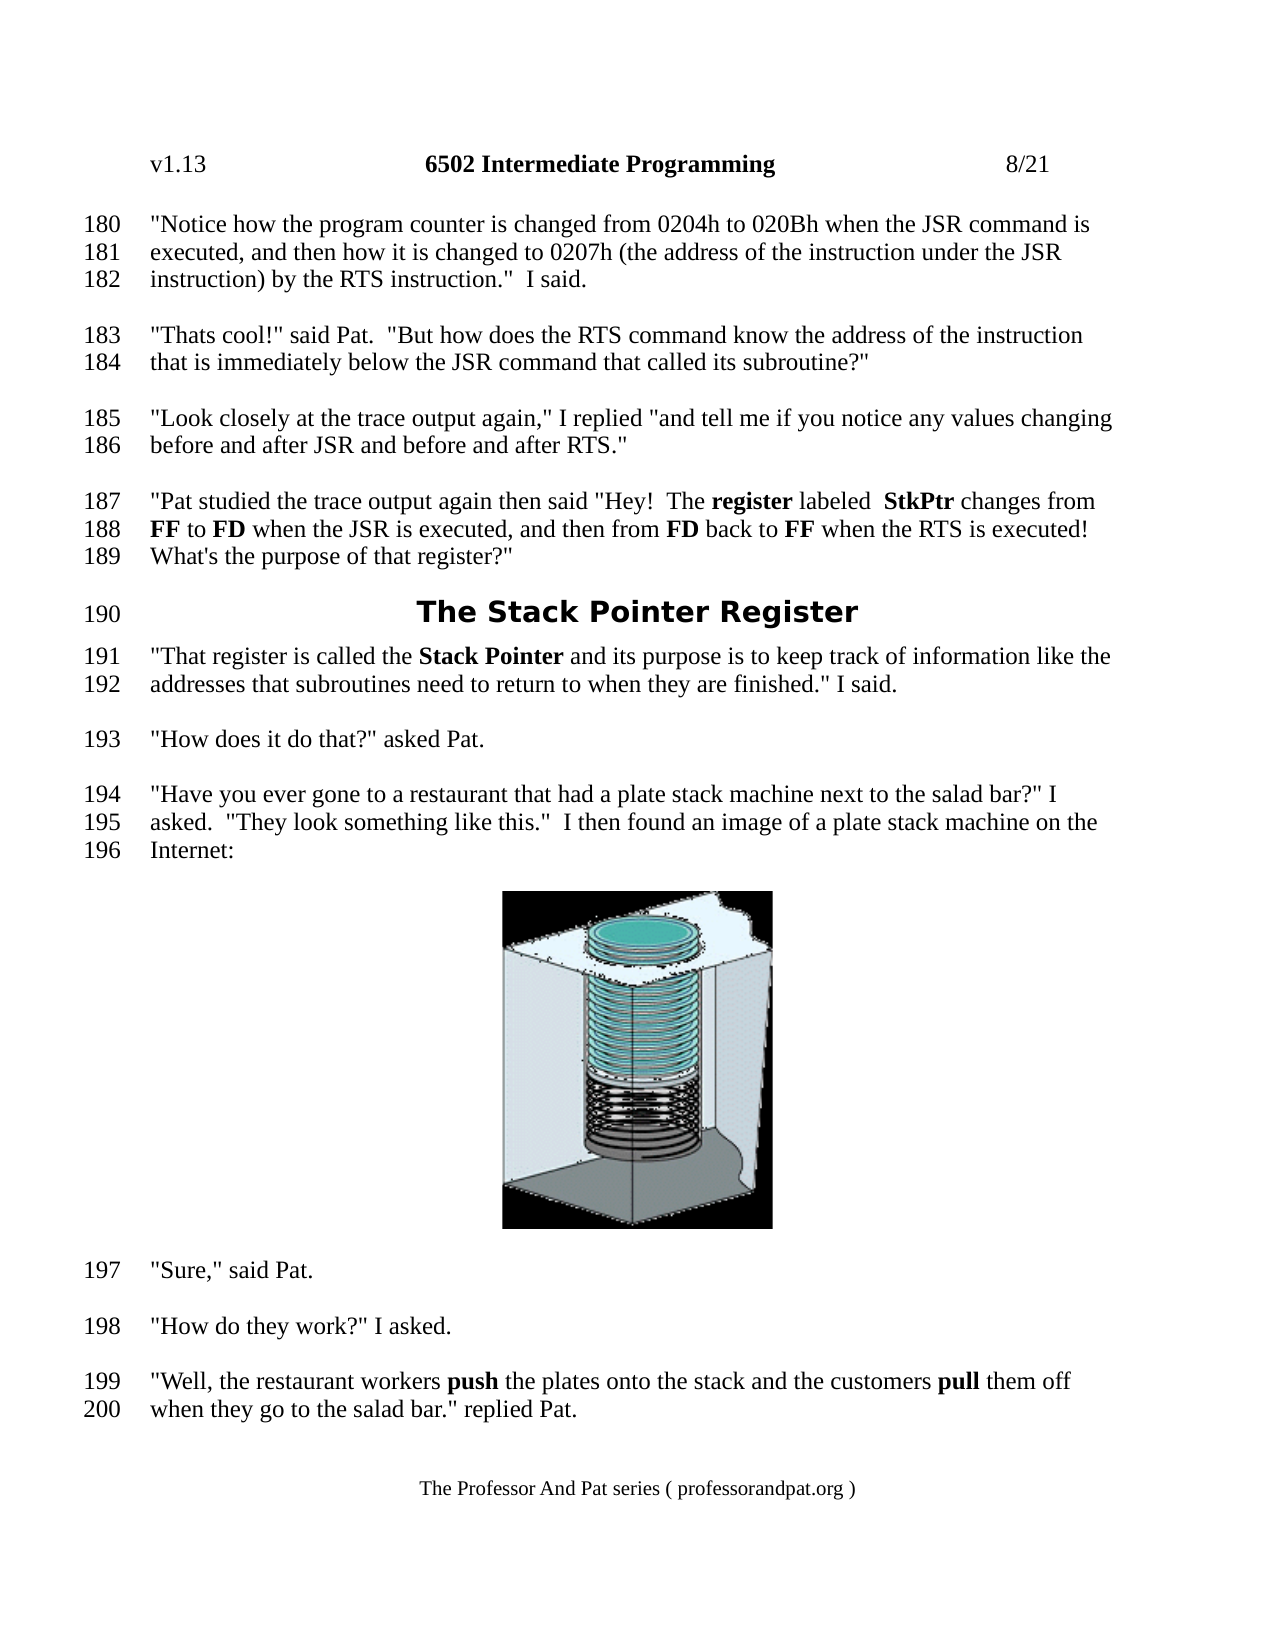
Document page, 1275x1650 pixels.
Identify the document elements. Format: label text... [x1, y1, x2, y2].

text "How does it do that?" asked Pat. [150, 725, 1125, 753]
text "How do they work?" I asked. [150, 1312, 1125, 1340]
text "Thats cool!" said Pat. "But how does the RTS command know the address of the instruction that is immediately below the JSR command that called its subroutine?" [150, 321, 1125, 376]
text "Have you ever gone to a restaurant that had a plate stack machine next to the salad bar?" I asked. "They look something like this." I then found an image of a plate stack machine on the Internet: [150, 781, 1125, 864]
subtitle The Stack Pointer Register [150, 595, 1125, 629]
text "Sure," said Pat. [150, 1257, 1125, 1284]
text "Pat studied the trace output again then said "Hey! The register labeled StkPtr changes from FF to FD when the JSR is executed, and then from FD back to FF when the RTS is executed! What's the purpose of that register?" [150, 487, 1125, 570]
text "Well, the restaurant workers push the plates onto the stack and the customers pull them off when they go to the salad bar." replied Pat. [150, 1367, 1125, 1423]
picture [502, 891, 773, 1229]
text "That register is called the Stack Pointer and its purpose is to keep track of information like the addresses that subroutines need to return to when they are finished." I said. [150, 642, 1125, 697]
text "Notice how the program counter is changed from 0204h to 020Bh when the JSR command is executed, and then how it is changed to 0207h (the address of the instruction under the JSR instruction) by the RTS instruction." I said. [150, 210, 1125, 293]
text "Look closely at the trace output again," I replied "and tell me if you notice any values changing before and after JSR and before and after RTS." [150, 404, 1125, 459]
